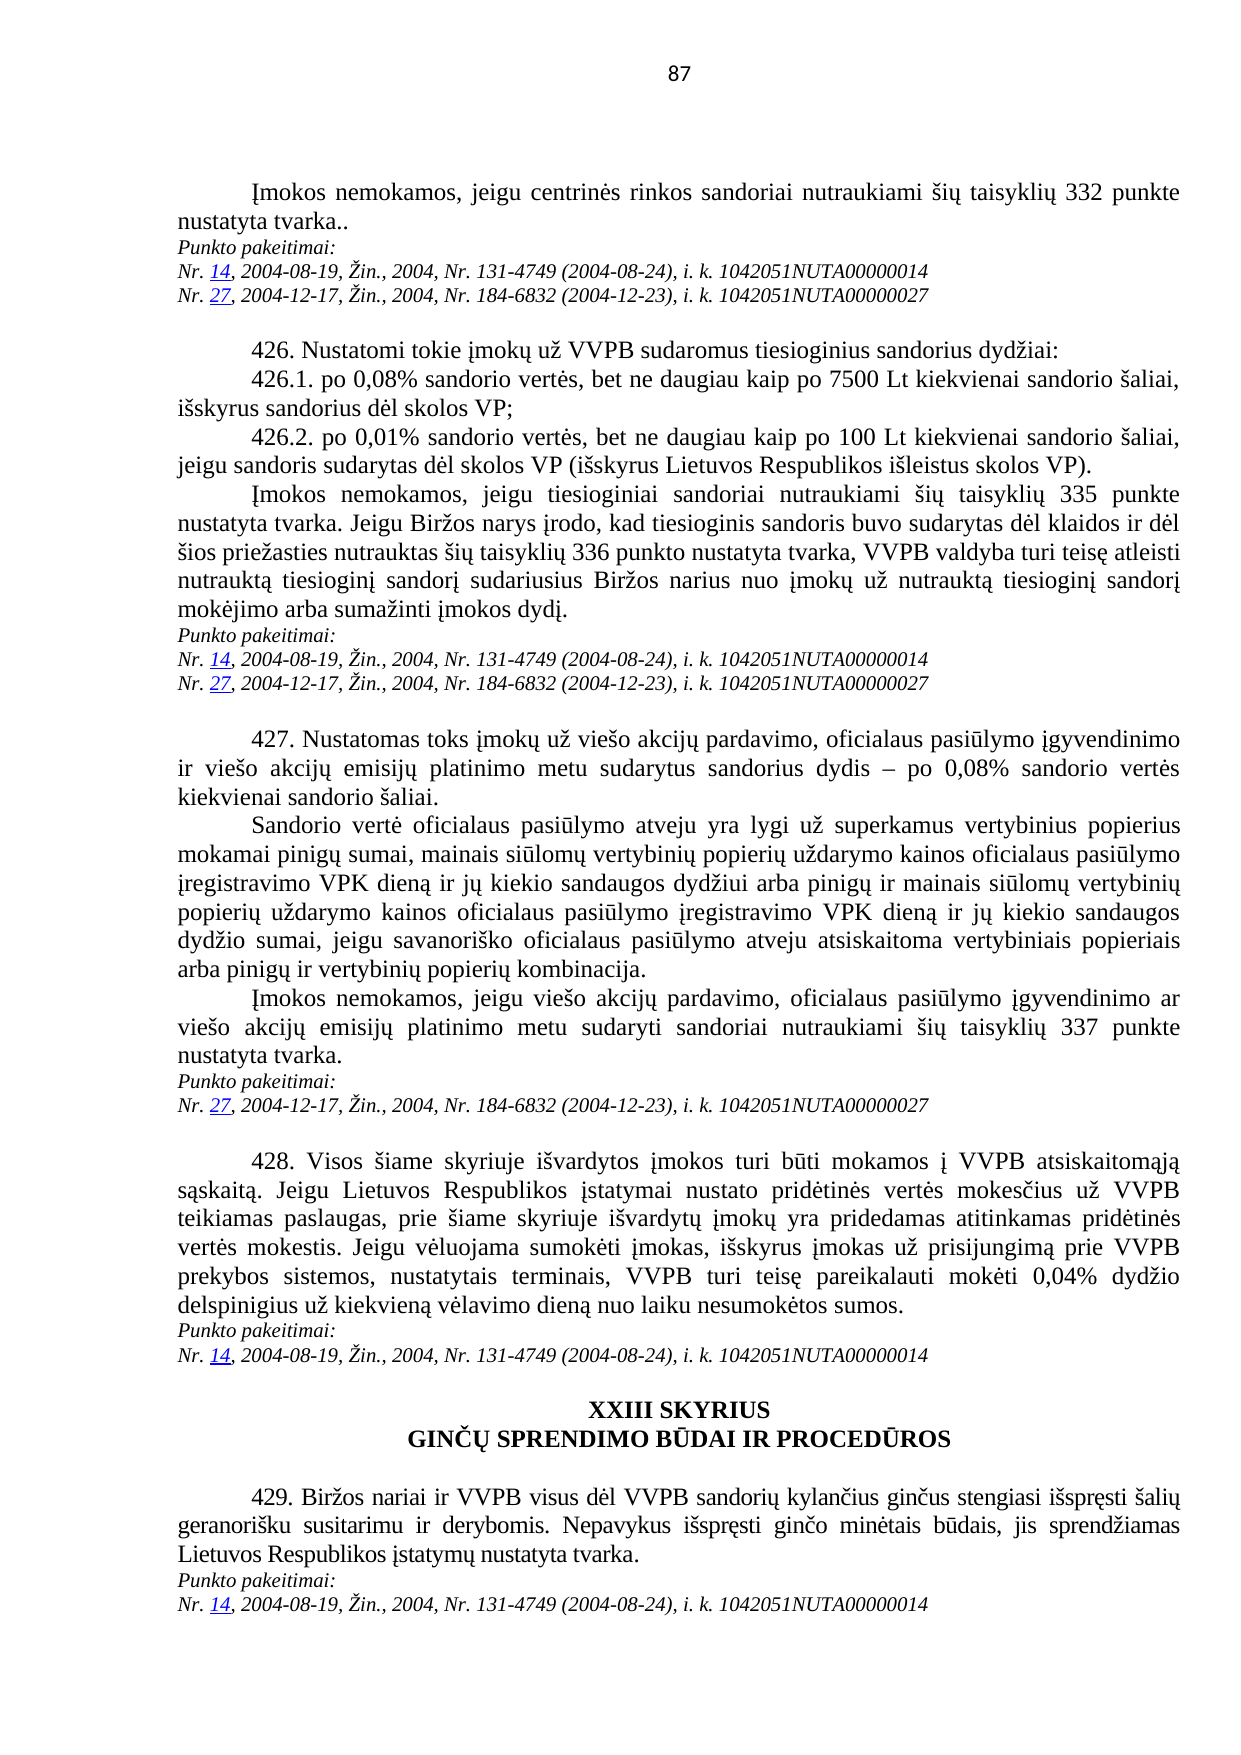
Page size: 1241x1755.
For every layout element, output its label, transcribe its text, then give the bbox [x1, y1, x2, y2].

text 428. Visos šiame skyriuje išvardytos įmokos turi būti mokamos į VVPB atsiskaitomąją sąskaitą. Jeigu Lietuvos Respublikos įstatymai nustato pridėtinės vertės mokesčius už VVPB teikiamas paslaugas, prie šiame skyriuje išvardytų įmokų yra pridedamas atitinkamas pridėtinės vertės mokestis. Jeigu vėluojama sumokėti įmokas, išskyrus įmokas už prisijungimą prie VVPB prekybos sistemos, nustatytais terminais, VVPB turi teisę pareikalauti mokėti 0,04% dydžio delspinigius už kiekvieną vėlavimo dieną nuo laiku nesumokėtos sumos. [177, 1146, 1181, 1318]
text 426.2. po 0,01% sandorio vertės, bet ne daugiau kaip po 100 Lt kiekvienai sandorio šaliai, jeigu sandoris sudarytas dėl skolos VP (išskyrus Lietuvos Respublikos išleistus skolos VP). [177, 422, 1181, 479]
text Nr. 27, 2004-12-17, Žin., 2004, Nr. 184-6832 (2004-12-23), i. k. 1042051NUTA00000027 [177, 283, 1181, 307]
text Punkto pakeitimai: [177, 623, 1181, 647]
text Nr. 14, 2004-08-19, Žin., 2004, Nr. 131-4749 (2004-08-24), i. k. 1042051NUTA00000014 [177, 647, 1181, 671]
text Nr. 27, 2004-12-17, Žin., 2004, Nr. 184-6832 (2004-12-23), i. k. 1042051NUTA00000027 [177, 1093, 1181, 1117]
text Punkto pakeitimai: [177, 1069, 1181, 1093]
text Sandorio vertė oficialaus pasiūlymo atveju yra lygi už superkamus vertybinius popierius mokamai pinigų sumai, mainais siūlomų vertybinių popierių uždarymo kainos oficialaus pasiūlymo įregistravimo VPK dieną ir jų kiekio sandaugos dydžiui arba pinigų ir mainais siūlomų vertybinių popierių uždarymo kainos oficialaus pasiūlymo įregistravimo VPK dieną ir jų kiekio sandaugos dydžio sumai, jeigu savanoriško oficialaus pasiūlymo atveju atsiskaitoma vertybiniais popieriais arba pinigų ir vertybinių popierių kombinacija. [177, 810, 1181, 983]
text Nr. 14, 2004-08-19, Žin., 2004, Nr. 131-4749 (2004-08-24), i. k. 1042051NUTA00000014 [177, 259, 1181, 283]
text Nr. 14, 2004-08-19, Žin., 2004, Nr. 131-4749 (2004-08-24), i. k. 1042051NUTA00000014 [177, 1342, 1181, 1367]
text Punkto pakeitimai: [177, 235, 1181, 259]
text Įmokos nemokamos, jeigu viešo akcijų pardavimo, oficialaus pasiūlymo įgyvendinimo ar viešo akcijų emisijų platinimo metu sudaryti sandoriai nutraukiami šių taisyklių 337 punkte nustatyta tvarka. [177, 983, 1181, 1069]
text Punkto pakeitimai: [177, 1568, 1181, 1592]
text Įmokos nemokamos, jeigu tiesioginiai sandoriai nutraukiami šių taisyklių 335 punkte nustatyta tvarka. Jeigu Biržos narys įrodo, kad tiesioginis sandoris buvo sudarytas dėl klaidos ir dėl šios priežasties nutrauktas šių taisyklių 336 punkto nustatyta tvarka, VVPB valdyba turi teisę atleisti nutrauktą tiesioginį sandorį sudariusius Biržos narius nuo įmokų už nutrauktą tiesioginį sandorį mokėjimo arba sumažinti įmokos dydį. [177, 479, 1181, 623]
text Įmokos nemokamos, jeigu centrinės rinkos sandoriai nutraukiami šių taisyklių 332 punkte nustatyta tvarka.. [177, 177, 1181, 235]
text 426. Nustatomi tokie įmokų už VVPB sudaromus tiesioginius sandorius dydžiai: [177, 336, 1181, 364]
text 426.1. po 0,08% sandorio vertės, bet ne daugiau kaip po 7500 Lt kiekvienai sandorio šaliai, išskyrus sandorius dėl skolos VP; [177, 364, 1181, 422]
text GINČŲ SPRENDIMO BŪDAI IR PROCEDŪROS [177, 1424, 1181, 1453]
text 429. Biržos nariai ir VVPB visus dėl VVPB sandorių kylančius ginčus stengiasi išspręsti šalių geranorišku susitarimu ir derybomis. Nepavykus išspręsti ginčo minėtais būdais, jis sprendžiamas Lietuvos Respublikos įstatymų nustatyta tvarka. [177, 1482, 1181, 1568]
text 427. Nustatomas toks įmokų už viešo akcijų pardavimo, oficialaus pasiūlymo įgyvendinimo ir viešo akcijų emisijų platinimo metu sudarytus sandorius dydis – po 0,08% sandorio vertės kiekvienai sandorio šaliai. [177, 724, 1181, 810]
text XXIII SKYRIUS [177, 1395, 1181, 1424]
text Punkto pakeitimai: [177, 1318, 1181, 1342]
text Nr. 14, 2004-08-19, Žin., 2004, Nr. 131-4749 (2004-08-24), i. k. 1042051NUTA00000014 [177, 1592, 1181, 1616]
text Nr. 27, 2004-12-17, Žin., 2004, Nr. 184-6832 (2004-12-23), i. k. 1042051NUTA00000027 [177, 671, 1181, 695]
